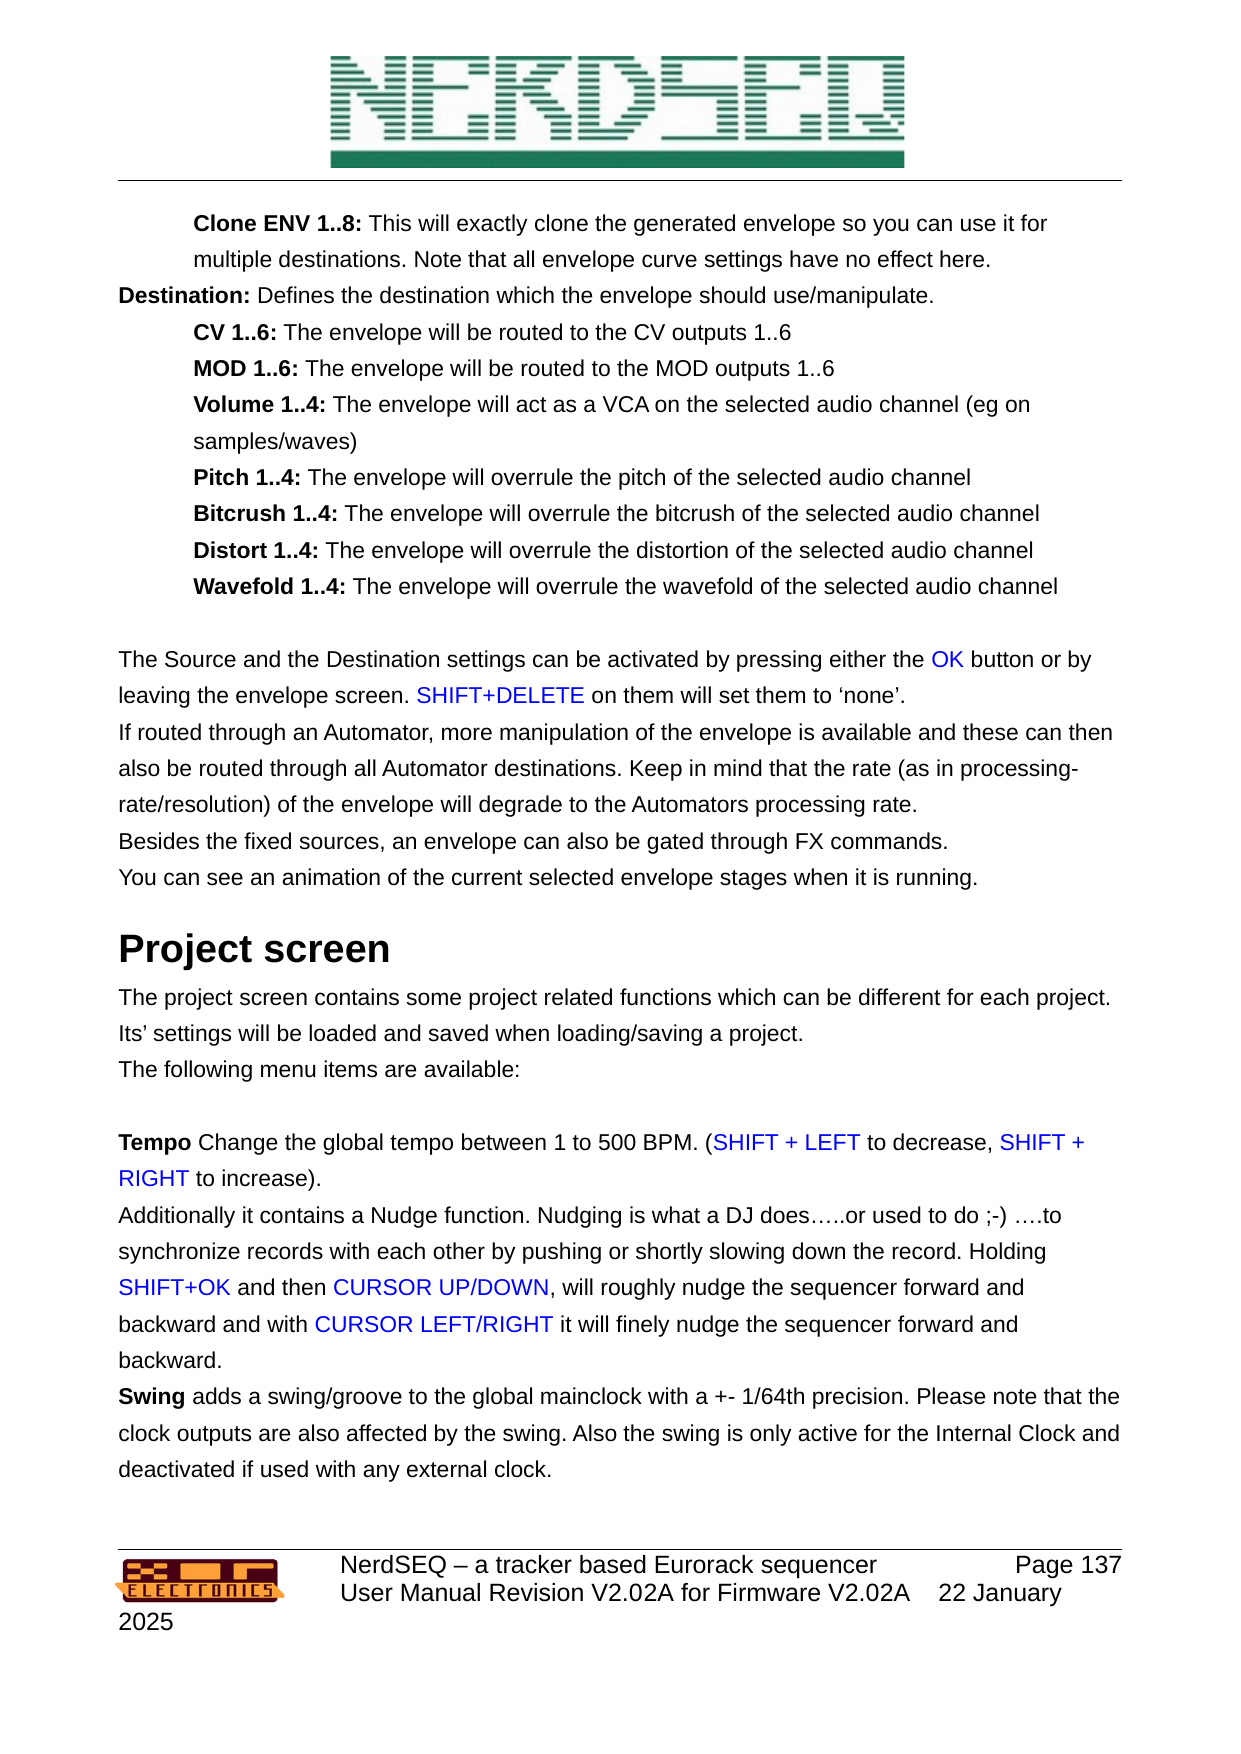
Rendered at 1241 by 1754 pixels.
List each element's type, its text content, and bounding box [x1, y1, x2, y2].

subtitle Project screen [118, 925, 1122, 971]
text CV 1..6: The envelope will be routed to the CV outputs 1..6 [193, 319, 1122, 345]
text The project screen contains some project related functions which can be different for each project. Its’ settings will be loaded and saved when loading/saving a project. [118, 983, 1122, 1046]
text Destination: Defines the destination which the envelope should use/manipulate. [118, 282, 1122, 309]
text Volume 1..4: The envelope will act as a VCA on the selected audio channel (eg on samples/waves) [193, 391, 1122, 454]
text Clone ENV 1..8: This will exactly clone the generated envelope so you can use it for multiple destinations. Note that all envelope curve settings have no effect here. [193, 209, 1122, 272]
text Swing adds a swing/groove to the global mainclock with a +- 1/64th precision. Please note that the clock outputs are also affected by the swing. Also the swing is only active for the Internal Clock and deactivated if used with any external clock. [118, 1383, 1122, 1482]
text The Source and the Destination settings can be activated by pressing either the OK button or by leaving the envelope screen. SHIFT+DELETE on them will set them to ‘none’. [118, 646, 1122, 708]
text Wavefold 1..4: The envelope will overrule the wavefold of the selected audio channel [193, 573, 1122, 599]
picture [115, 1555, 285, 1605]
text The following menu items are available: [118, 1056, 1122, 1082]
text Bitcrush 1..4: The envelope will overrule the bitcrush of the selected audio channel [193, 500, 1122, 527]
text Tempo Change the global tempo between 1 to 500 BPM. (SHIFT + LEFT to decrease, SHIFT + RIGHT to increase). [118, 1129, 1122, 1192]
text If routed through an Automator, more manipulation of the envelope is available and these can then also be routed through all Automator destinations. Keep in mind that the rate (as in processing-rate/resolution) of the envelope will degrade to the Automators processing rate. [118, 718, 1122, 818]
text Besides the fixed sources, an envelope can also be gated through FX commands. [118, 828, 1122, 854]
text MOD 1..6: The envelope will be routed to the MOD outputs 1..6 [193, 355, 1122, 381]
text You can see an animation of the current selected envelope stages when it is running. [118, 864, 1122, 890]
text Additionally it contains a Nudge function. Nudging is what a DJ does…..or used to do ;-) ….to synchronize records with each other by pushing or shortly slowing down the record. Holding SHIFT+OK and then CURSOR UP/DOWN, will roughly nudge the sequencer forward and backward and with CURSOR LEFT/RIGHT it will finely nudge the sequencer forward and backward. [118, 1202, 1122, 1373]
text Pitch 1..4: The envelope will overrule the pitch of the selected audio channel [193, 464, 1122, 490]
text Distort 1..4: The envelope will overrule the distortion of the selected audio channel [193, 537, 1122, 563]
picture [330, 56, 905, 168]
